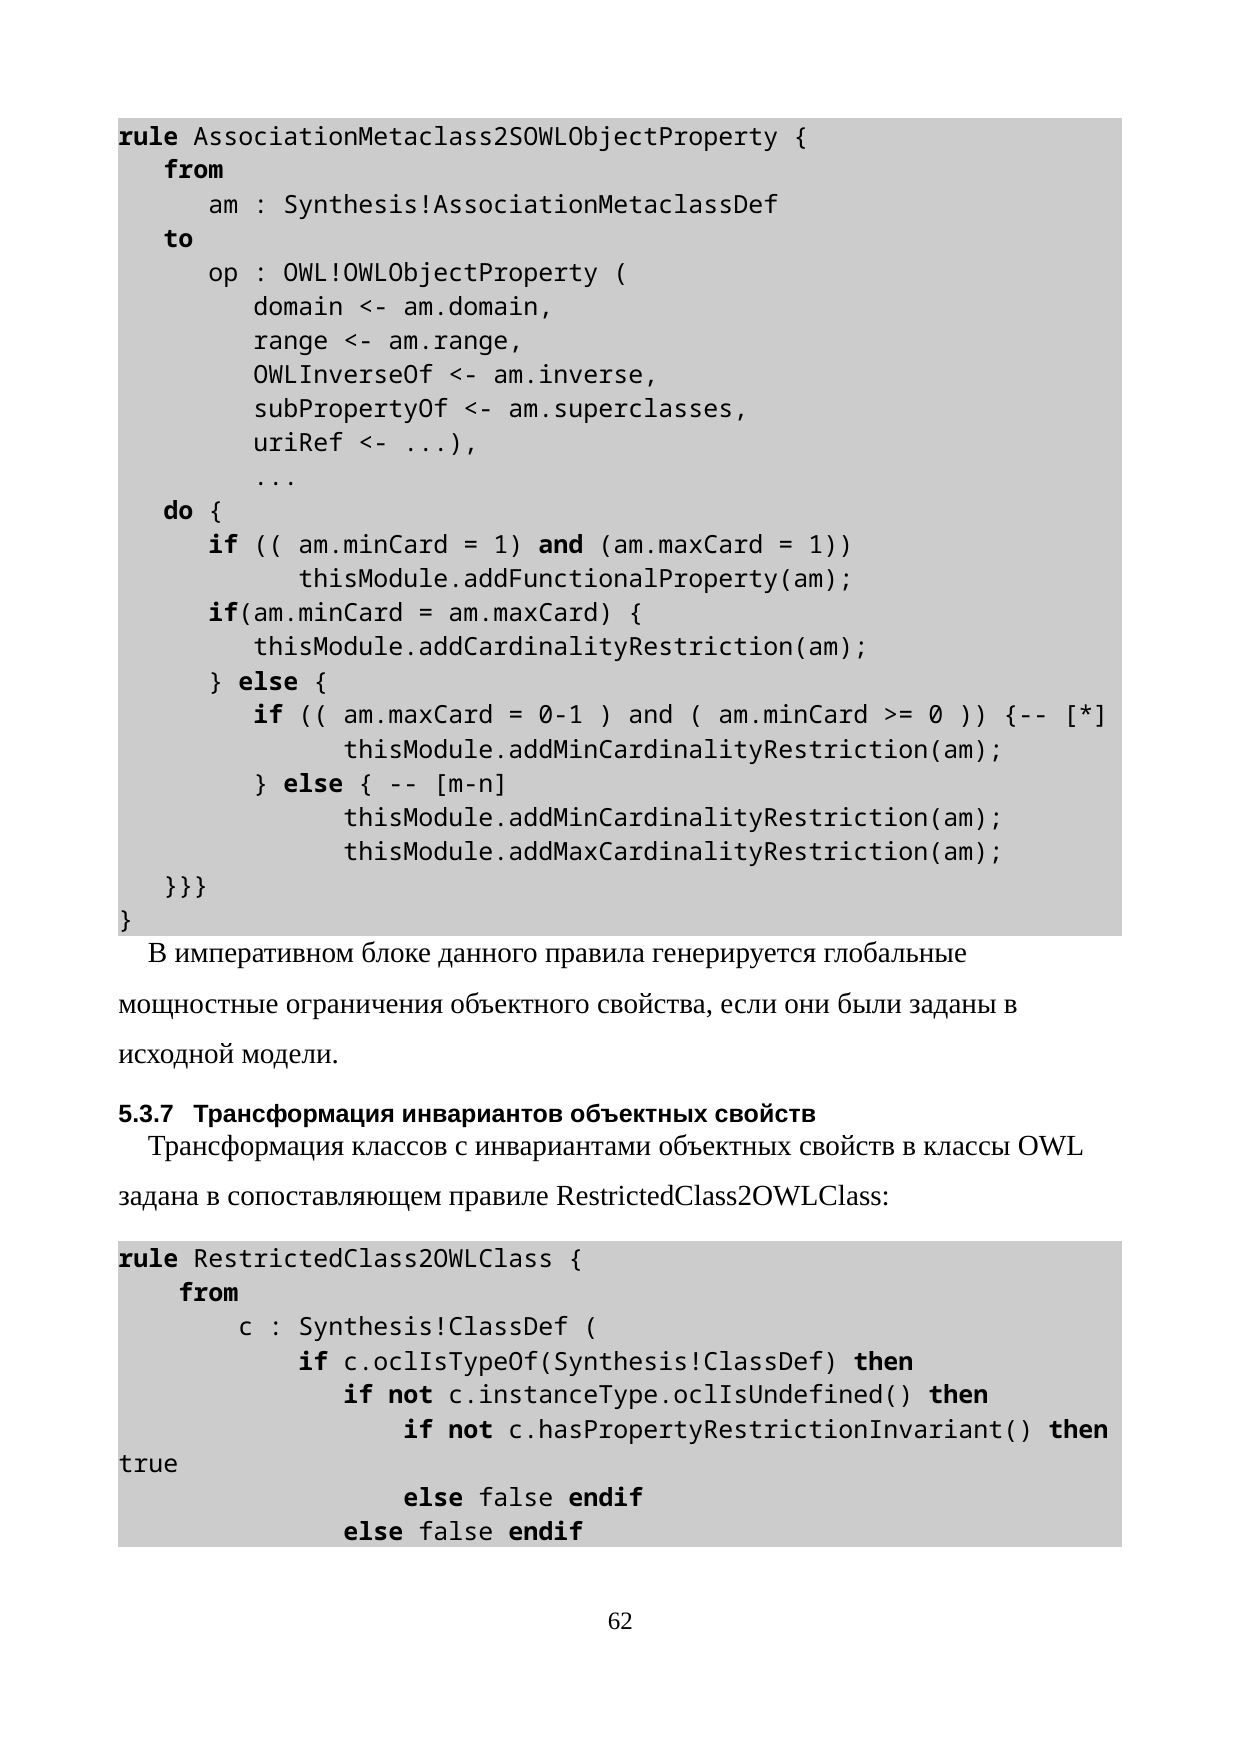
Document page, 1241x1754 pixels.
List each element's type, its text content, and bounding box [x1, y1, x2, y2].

text rule RestrictedClass2OWLClass { from c : Synthesis!ClassDef ( if c.oclIsTypeOf(Synthesis!ClassDef) then if not c.instanceType.oclIsUndefined() then if not c.hasPropertyRestrictionInvariant() then true else false endif else false endif [118, 1241, 1122, 1547]
text В императивном блоке данного правила генерируется глобальные мощностные ограничения объектного свойства, если они были заданы в исходной модели. [118, 936, 1122, 1070]
text Трансформация классов с инвариантами объектных свойств в классы OWL задана в сопоставляющем правиле RestrictedClass2OWLClass: [118, 1128, 1122, 1212]
text rule AssociationMetaclass2SOWLObjectProperty { from am : Synthesis!AssociationMetaclassDef to op : OWL!OWLObjectProperty ( domain <- am.domain, range <- am.range, OWLInverseOf <- am.inverse, subPropertyOf <- am.superclasses, uriRef <- ...), ... do { if (( am.minCard = 1) and (am.maxCard = 1)) thisModule.addFunctionalProperty(am); if(am.minCard = am.maxCard) { thisModule.addCardinalityRestriction(am); } else { if (( am.maxCard = 0-1 ) and ( am.minCard >= 0 )) {-- [*] thisModule.addMinCardinalityRestriction(am); } else { -- [m-n] thisModule.addMinCardinalityRestriction(am); thisModule.addMaxCardinalityRestriction(am); }}} } [118, 118, 1122, 936]
subtitle Трансформация инвариантов объектных свойств [118, 1099, 1122, 1128]
